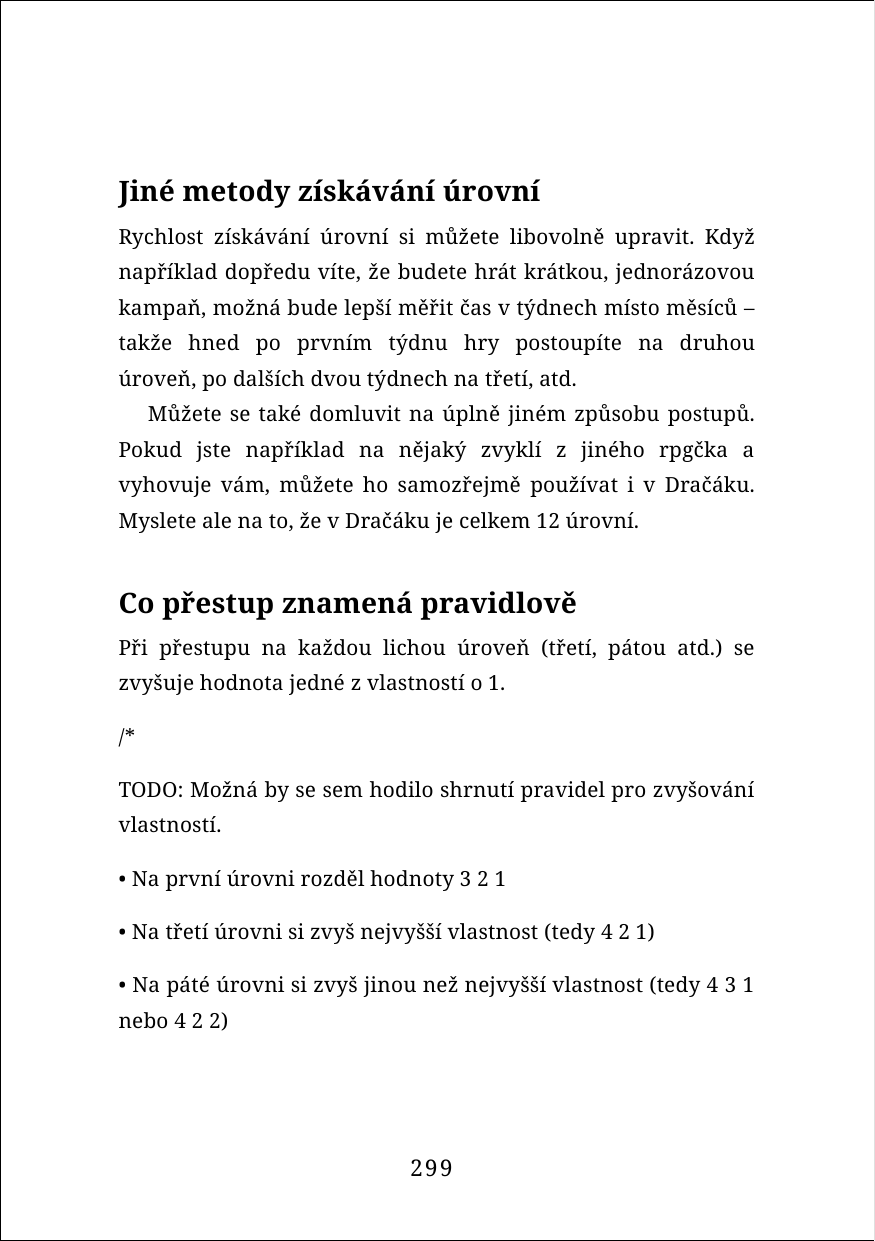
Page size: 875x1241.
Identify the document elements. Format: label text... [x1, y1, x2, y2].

text Při přestupu na každou lichou úroveň (třetí, pátou atd.) se zvyšuje hodnota jedné z vlastností o 1. [118, 633, 756, 697]
text /* [118, 722, 756, 750]
text • Na třetí úrovni si zvyš nejvyšší vlastnost (tedy 4 2 1) [118, 917, 756, 945]
subtitle Co přestup znamená pravidlově [118, 583, 756, 621]
subtitle Jiné metody získávání úrovní [118, 172, 756, 210]
text • Na první úrovni rozděl hodnoty 3 2 1 [118, 864, 756, 892]
text TODO: Možná by se sem hodilo shrnutí pravidel pro zvyšování vlastností. [118, 775, 756, 839]
text Rychlost získávání úrovní si můžete libovolně upravit. Když například dopředu víte, že budete hrát krátkou, jednorázovou kampaň, možná bude lepší měřit čas v týdnech místo měsíců – takže hned po prvním týdnu hry postoupíte na druhou úroveň, po dalších dvou týdnech na třetí, atd. Můžete se také domluvit na úplně jiném způsobu postupů. Pokud jste například na nějaký zvyklí z jiného rpgčka a vyhovuje vám, můžete ho samozřejmě používat i v Dračáku. Myslete ale na to, že v Dračáku je celkem 12 úrovní. [118, 222, 756, 534]
text • Na páté úrovni si zvyš jinou než nejvyšší vlastnost (tedy 4 3 1 nebo 4 2 2) [118, 970, 756, 1034]
